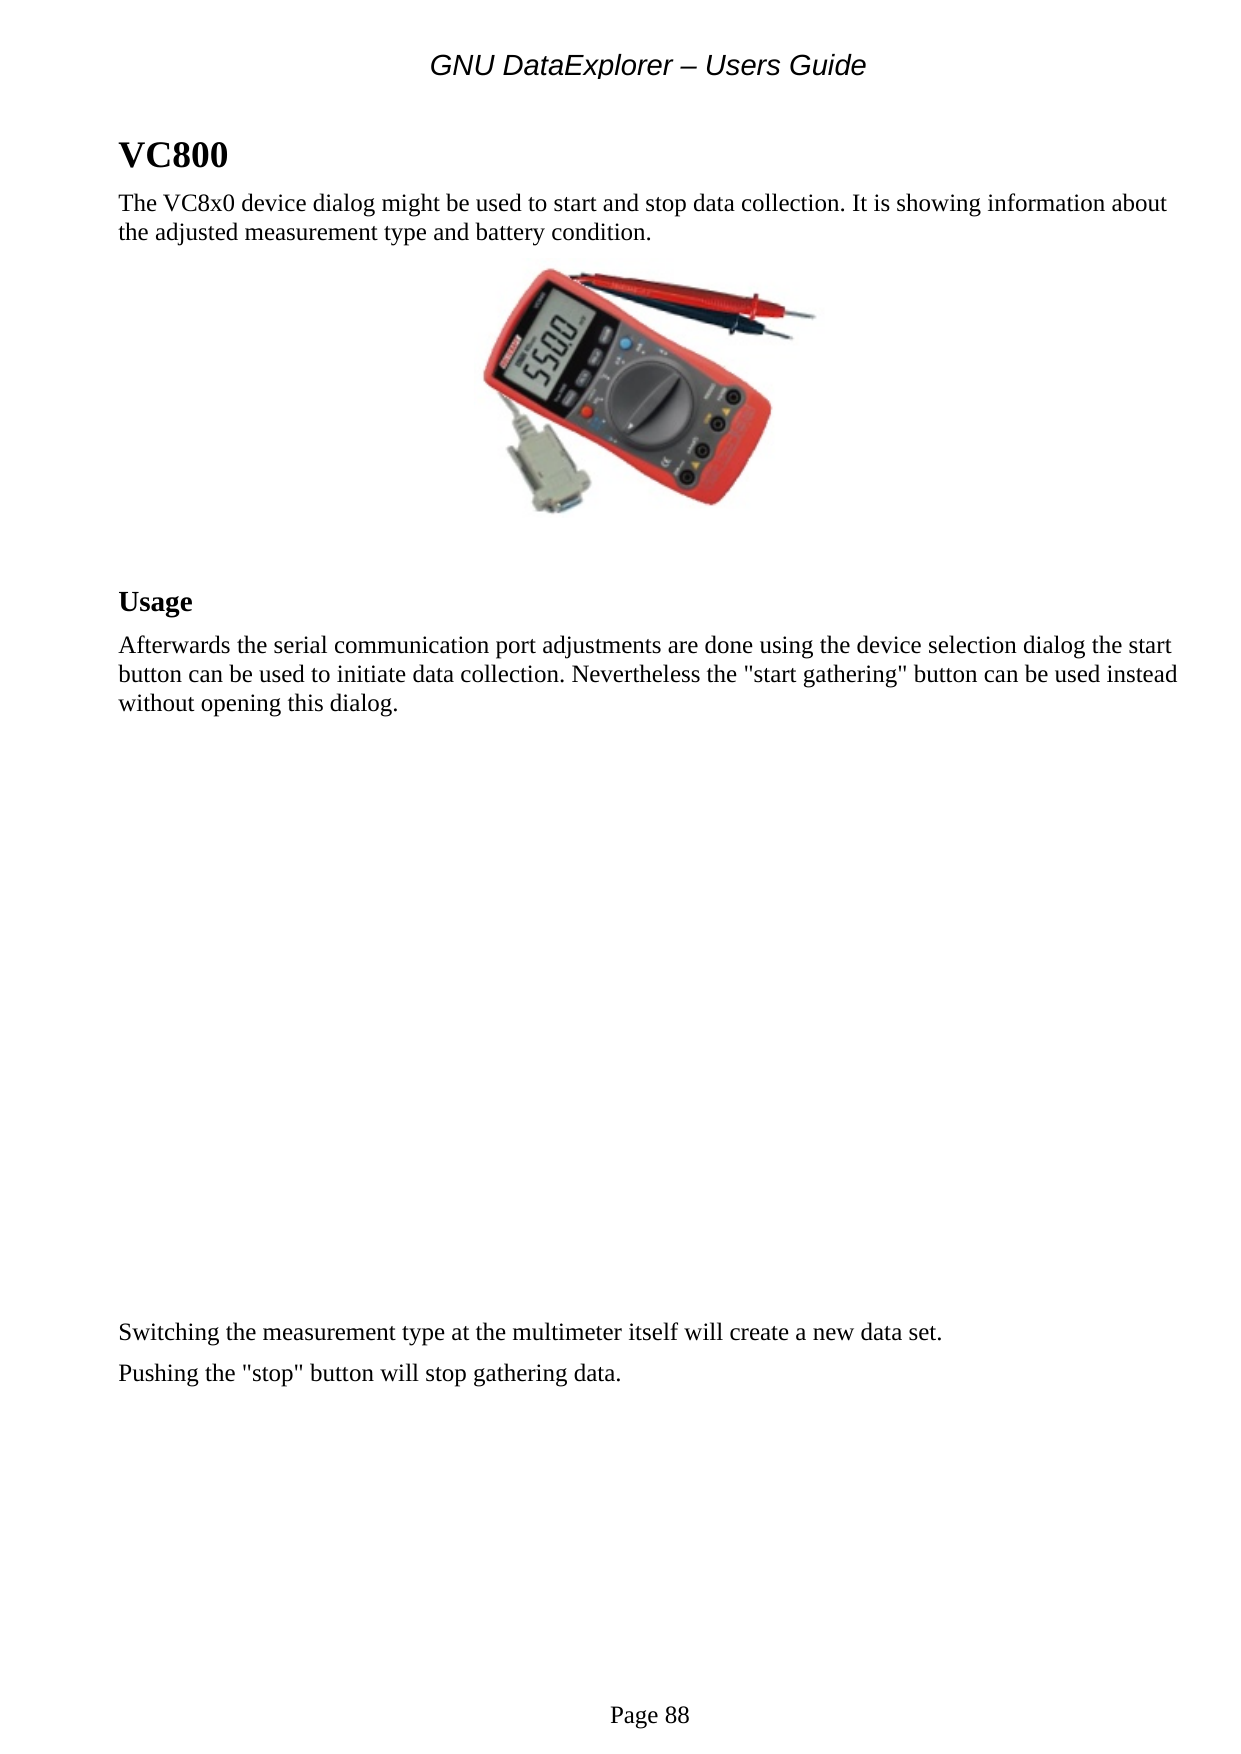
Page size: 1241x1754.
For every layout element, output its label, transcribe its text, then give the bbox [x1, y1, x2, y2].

picture [473, 258, 826, 518]
text Afterwards the serial communication port adjustments are done using the device selection dialog the start button can be used to initiate data collection. Nevertheless the "start gathering" button can be used instead without opening this dialog. [118, 630, 1181, 716]
text Switching the measurement type at the multimeter itself will create a new data set. [118, 1317, 1181, 1346]
subtitle Usage [118, 584, 1181, 618]
text The VC8x0 device dialog might be used to start and stop data collection. It is showing information about the adjusted measurement type and battery condition. [118, 188, 1181, 246]
text Pushing the "stop" button will stop gathering data. [118, 1358, 1181, 1387]
subtitle VC800 [118, 133, 1181, 176]
